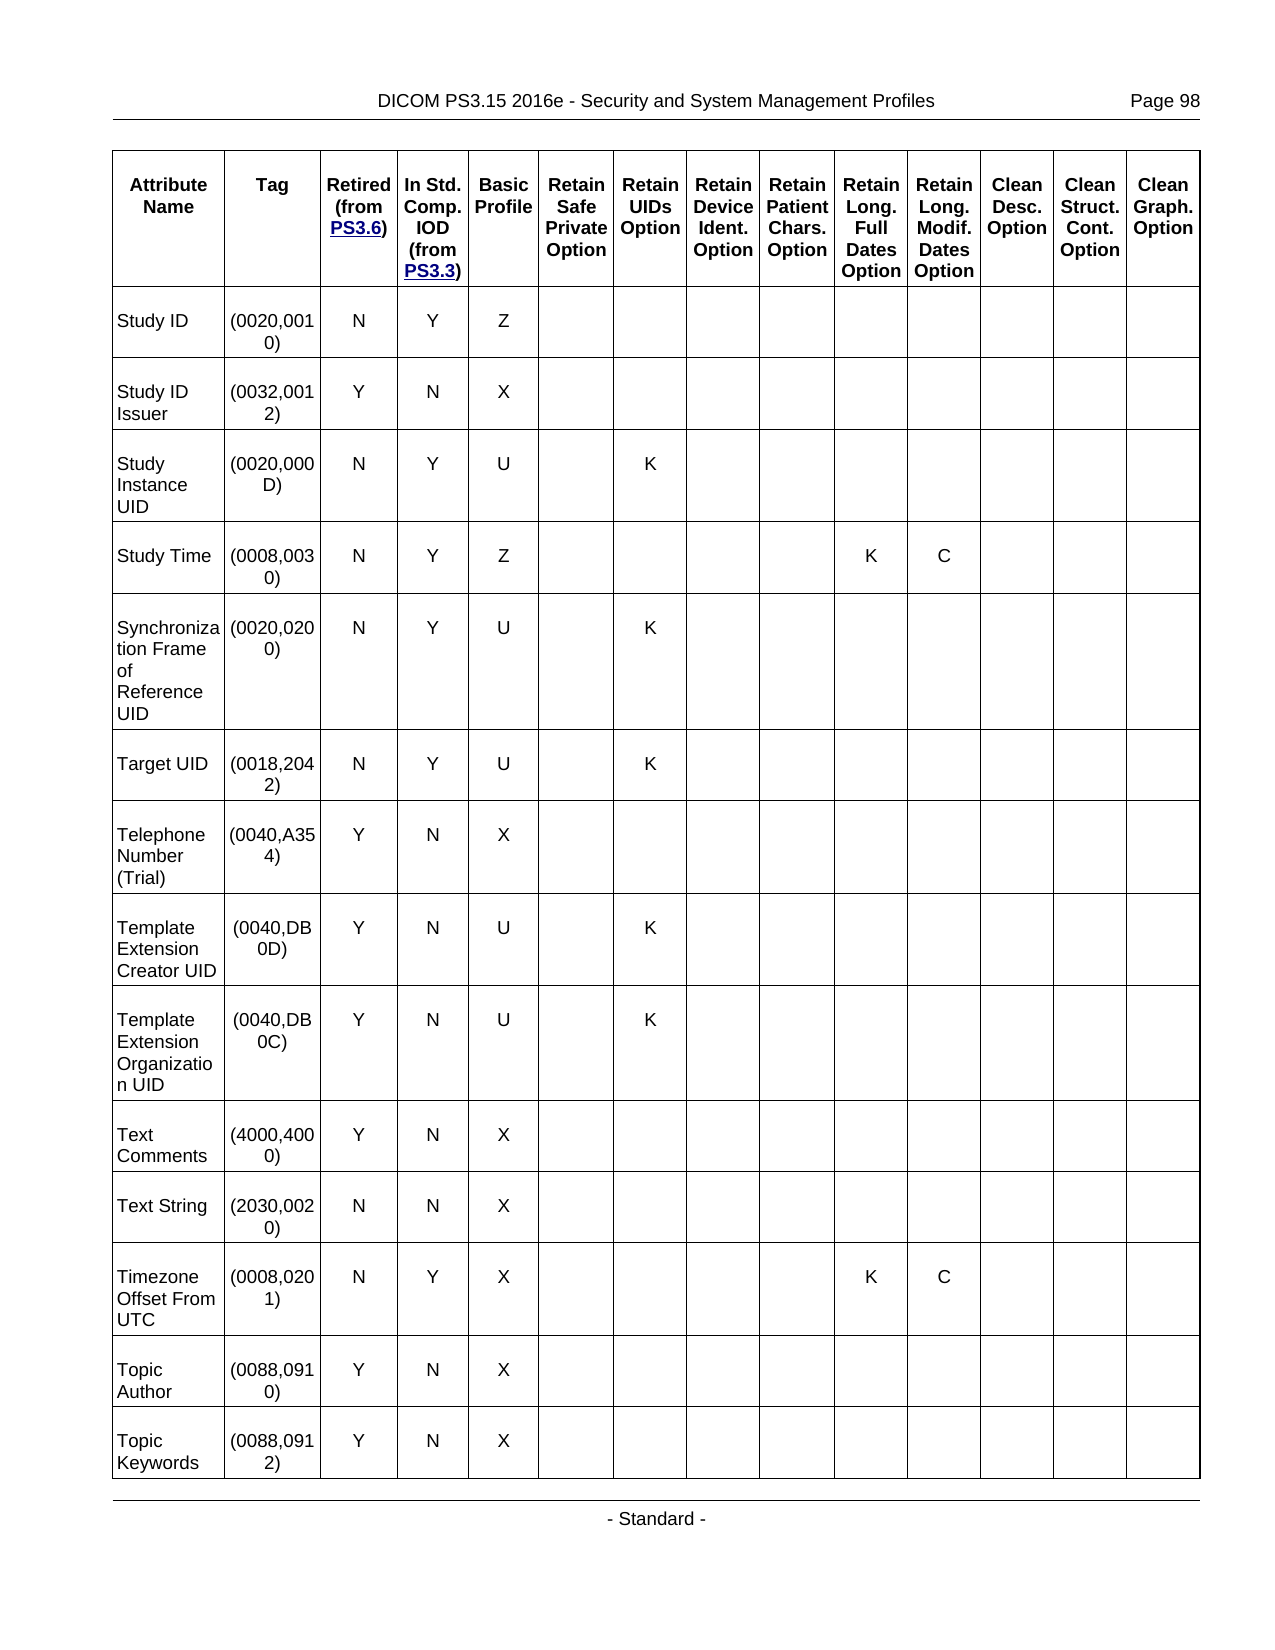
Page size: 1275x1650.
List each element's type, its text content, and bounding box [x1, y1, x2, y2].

table_cell [760, 1101, 834, 1171]
table_cell [687, 986, 759, 1100]
table_cell N [321, 430, 397, 521]
table_cell [1054, 287, 1126, 357]
table_cell [614, 1172, 686, 1242]
table_cell [908, 430, 980, 521]
table_cell [614, 287, 686, 357]
table_header Clean Desc. Option [981, 151, 1053, 286]
table_cell [1054, 594, 1126, 728]
table_cell [908, 1101, 980, 1171]
table_cell (0020,0200) [225, 594, 320, 728]
table_cell [614, 1407, 686, 1477]
table_cell [908, 894, 980, 985]
table_cell [539, 730, 613, 800]
table_cell X [469, 1172, 538, 1242]
table_cell [1127, 894, 1199, 985]
table_cell [1127, 358, 1199, 428]
table_cell [1054, 986, 1126, 1100]
table_cell [539, 1101, 613, 1171]
table_cell X [469, 358, 538, 428]
table_cell Study Instance UID [113, 430, 224, 521]
table_cell [539, 1336, 613, 1406]
table_cell [981, 894, 1053, 985]
table_cell [539, 287, 613, 357]
table_cell [760, 894, 834, 985]
table_header Retired (from PS3.6) [321, 151, 397, 286]
table_cell K [614, 594, 686, 728]
table_cell (4000,4000) [225, 1101, 320, 1171]
table_cell [614, 358, 686, 428]
table_cell [687, 430, 759, 521]
table_cell [1127, 1172, 1199, 1242]
table_cell [687, 801, 759, 892]
table_cell [687, 522, 759, 592]
table_cell [687, 1243, 759, 1335]
table_cell [760, 801, 834, 892]
table_cell (0032,0012) [225, 358, 320, 428]
table_cell N [398, 1336, 468, 1406]
table_cell [981, 801, 1053, 892]
table_cell [908, 594, 980, 728]
table_cell [981, 1172, 1053, 1242]
table_cell [687, 1336, 759, 1406]
table_cell Study Time [113, 522, 224, 592]
table_cell [539, 1407, 613, 1477]
table_cell [1127, 730, 1199, 800]
table_cell (0088,0910) [225, 1336, 320, 1406]
table_cell Y [321, 986, 397, 1100]
table_cell [614, 801, 686, 892]
table_cell [1054, 1336, 1126, 1406]
table_header Retain Device Ident. Option [687, 151, 759, 286]
table_cell [539, 594, 613, 728]
table_cell X [469, 1336, 538, 1406]
table_cell [981, 1407, 1053, 1477]
table_cell Template Extension Creator UID [113, 894, 224, 985]
table_cell [1054, 358, 1126, 428]
table_cell [539, 801, 613, 892]
table_cell [908, 1336, 980, 1406]
table_cell [1054, 1101, 1126, 1171]
table_cell [1127, 1243, 1199, 1335]
table_cell [835, 801, 907, 892]
table_cell [1054, 730, 1126, 800]
table_cell [760, 358, 834, 428]
table_cell X [469, 1407, 538, 1477]
table_cell [908, 986, 980, 1100]
table_cell [760, 287, 834, 357]
table_cell [835, 430, 907, 521]
table_cell [539, 986, 613, 1100]
table_cell [835, 594, 907, 728]
table_cell [1054, 894, 1126, 985]
table_cell [835, 1101, 907, 1171]
table_cell Template Extension Organization UID [113, 986, 224, 1100]
table_cell N [398, 358, 468, 428]
table_cell [539, 894, 613, 985]
table_cell [835, 1172, 907, 1242]
table_cell [760, 1336, 834, 1406]
table_cell Y [398, 522, 468, 592]
table_cell [1054, 801, 1126, 892]
table_cell [1054, 430, 1126, 521]
table_cell [981, 522, 1053, 592]
table_cell Telephone Number (Trial) [113, 801, 224, 892]
table_cell [687, 358, 759, 428]
table_cell K [614, 730, 686, 800]
table_cell (2030,0020) [225, 1172, 320, 1242]
table_cell [760, 522, 834, 592]
table_cell [908, 1172, 980, 1242]
table_cell U [469, 986, 538, 1100]
table_cell X [469, 1243, 538, 1335]
table_cell (0018,2042) [225, 730, 320, 800]
table_cell [981, 430, 1053, 521]
table_cell [1054, 1407, 1126, 1477]
table_cell Y [321, 894, 397, 985]
table_cell X [469, 801, 538, 892]
table_cell [760, 986, 834, 1100]
table_cell [687, 894, 759, 985]
table_cell K [835, 522, 907, 592]
table_header In Std. Comp. IOD (from PS3.3) [398, 151, 468, 286]
table_cell N [398, 1101, 468, 1171]
table_cell [760, 1243, 834, 1335]
table_cell [614, 1101, 686, 1171]
table_cell [981, 287, 1053, 357]
table_cell N [398, 1407, 468, 1477]
table_cell N [321, 287, 397, 357]
table_cell Synchronization Frame of Reference UID [113, 594, 224, 728]
table_cell Y [398, 730, 468, 800]
table_cell (0040,DB0C) [225, 986, 320, 1100]
table_header Basic Profile [469, 151, 538, 286]
table_cell [539, 1172, 613, 1242]
table_cell Z [469, 287, 538, 357]
table_cell [1054, 522, 1126, 592]
table_cell Y [398, 594, 468, 728]
table_cell U [469, 894, 538, 985]
table_cell [908, 1407, 980, 1477]
table_cell N [321, 1243, 397, 1335]
table_cell N [321, 1172, 397, 1242]
table_cell [760, 1407, 834, 1477]
table_cell [981, 986, 1053, 1100]
table_cell Timezone Offset From UTC [113, 1243, 224, 1335]
table_cell [539, 522, 613, 592]
table_cell [908, 287, 980, 357]
table_cell Text Comments [113, 1101, 224, 1171]
table_cell (0008,0201) [225, 1243, 320, 1335]
table_cell K [614, 986, 686, 1100]
table_cell Y [321, 801, 397, 892]
table_header Clean Graph. Option [1127, 151, 1199, 286]
table_cell [687, 594, 759, 728]
table_cell N [398, 894, 468, 985]
table_cell K [614, 430, 686, 521]
table_cell [835, 358, 907, 428]
table_cell [760, 430, 834, 521]
table_header Retain Long. Full Dates Option [835, 151, 907, 286]
table_cell Target UID [113, 730, 224, 800]
table_cell [835, 1336, 907, 1406]
table_cell [981, 1336, 1053, 1406]
table_cell [539, 430, 613, 521]
table_cell [1127, 1101, 1199, 1171]
table_cell U [469, 594, 538, 728]
table_cell Topic Keywords [113, 1407, 224, 1477]
table_cell (0088,0912) [225, 1407, 320, 1477]
table_header Retain Patient Chars. Option [760, 151, 834, 286]
table_cell [835, 986, 907, 1100]
table_cell N [321, 730, 397, 800]
table_cell [835, 1407, 907, 1477]
table_cell [687, 1172, 759, 1242]
table_header Retain UIDs Option [614, 151, 686, 286]
table_cell [614, 522, 686, 592]
table_cell Y [321, 1407, 397, 1477]
table_cell N [398, 986, 468, 1100]
table_cell Y [321, 358, 397, 428]
table_cell Study ID Issuer [113, 358, 224, 428]
table_cell [1127, 1336, 1199, 1406]
table_cell X [469, 1101, 538, 1171]
table_cell N [398, 801, 468, 892]
table_cell [1127, 287, 1199, 357]
table_cell [981, 594, 1053, 728]
table_cell (0020,0010) [225, 287, 320, 357]
table_cell U [469, 430, 538, 521]
table_header Tag [225, 151, 320, 286]
table_cell K [835, 1243, 907, 1335]
table_cell Y [398, 430, 468, 521]
table_header Retain Long. Modif. Dates Option [908, 151, 980, 286]
table_cell [835, 730, 907, 800]
table_cell Topic Author [113, 1336, 224, 1406]
table_cell N [398, 1172, 468, 1242]
table_cell Y [398, 1243, 468, 1335]
table_cell [760, 730, 834, 800]
table_cell C [908, 1243, 980, 1335]
table_cell N [321, 522, 397, 592]
table_cell [687, 1101, 759, 1171]
table_cell [687, 287, 759, 357]
table_cell U [469, 730, 538, 800]
table_cell C [908, 522, 980, 592]
table_cell [908, 730, 980, 800]
table_cell Y [398, 287, 468, 357]
table_cell [1054, 1243, 1126, 1335]
table_cell [981, 358, 1053, 428]
table_cell Y [321, 1336, 397, 1406]
table_cell [687, 730, 759, 800]
table_cell Study ID [113, 287, 224, 357]
table_cell (0008,0030) [225, 522, 320, 592]
table_cell [835, 287, 907, 357]
table_header Retain Safe Private Option [539, 151, 613, 286]
table_cell [539, 1243, 613, 1335]
table_cell Y [321, 1101, 397, 1171]
table_cell [1127, 1407, 1199, 1477]
table_cell [1127, 430, 1199, 521]
table_cell Z [469, 522, 538, 592]
table_cell (0040,A354) [225, 801, 320, 892]
table_cell [760, 1172, 834, 1242]
table_cell [1127, 594, 1199, 728]
table_cell [687, 1407, 759, 1477]
table_cell [539, 358, 613, 428]
table_header Clean Struct. Cont. Option [1054, 151, 1126, 286]
table_cell [614, 1243, 686, 1335]
table_cell K [614, 894, 686, 985]
table_cell [981, 730, 1053, 800]
table_cell (0020,000D) [225, 430, 320, 521]
table_cell [760, 594, 834, 728]
table_cell [1127, 522, 1199, 592]
table_cell [1127, 986, 1199, 1100]
table_cell Text String [113, 1172, 224, 1242]
table_cell [1127, 801, 1199, 892]
table_cell [981, 1101, 1053, 1171]
table_header Attribute Name [113, 151, 224, 286]
table_cell N [321, 594, 397, 728]
table_cell (0040,DB0D) [225, 894, 320, 985]
table_cell [981, 1243, 1053, 1335]
table_cell [835, 894, 907, 985]
table_cell [614, 1336, 686, 1406]
table_cell [908, 801, 980, 892]
table_cell [1054, 1172, 1126, 1242]
table_cell [908, 358, 980, 428]
